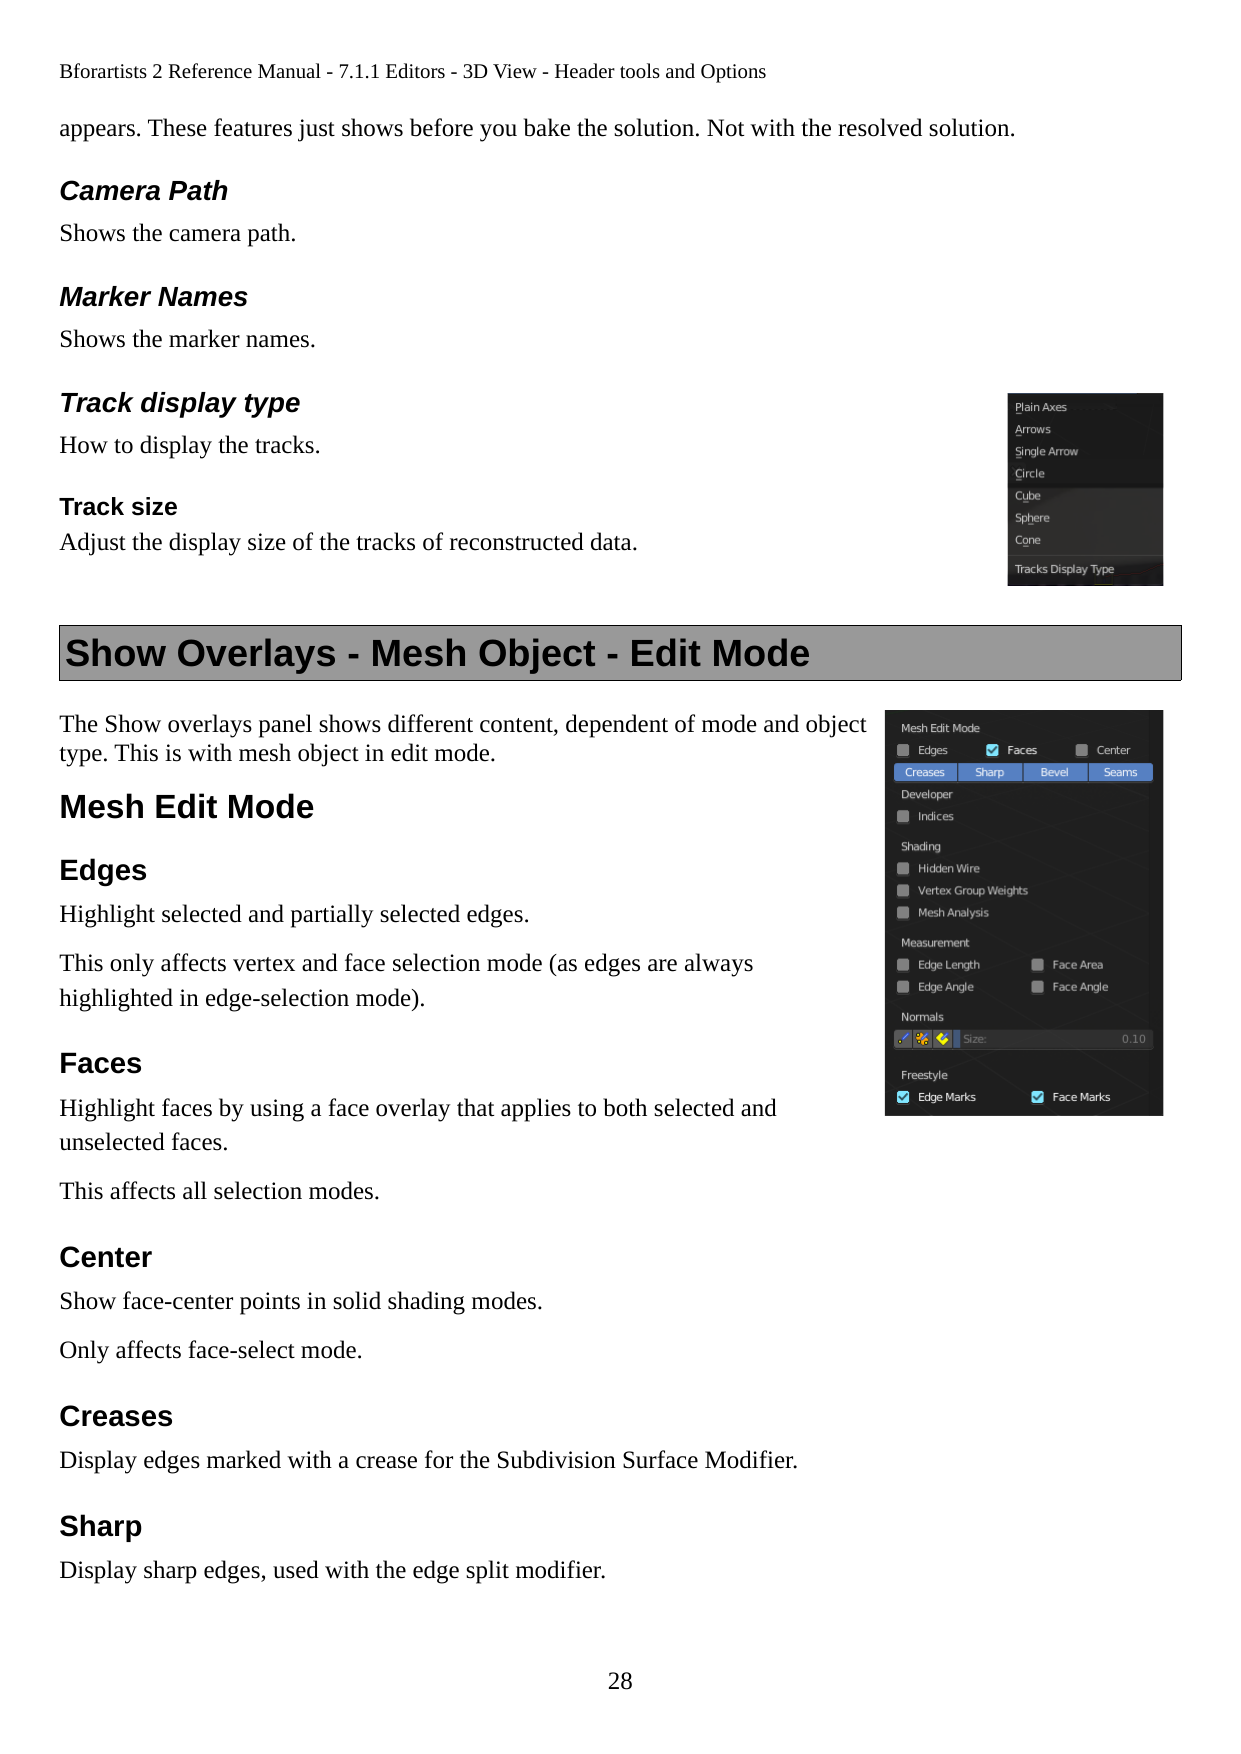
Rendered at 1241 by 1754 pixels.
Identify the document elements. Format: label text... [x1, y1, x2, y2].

text Highlight faces by using a face overlay that applies to both selected and unselected faces. [59, 1093, 1181, 1156]
text Display edges marked with a crease for the Subdivision Surface Modifier. [59, 1445, 1181, 1474]
text This only affects vertex and face selection mode (as edges are always highlighted in edge-selection mode). [59, 948, 884, 1012]
text appears. These features just shows before you bake the solution. Not with the resolved solution. [59, 113, 1181, 141]
subtitle Camera Path [59, 174, 1181, 206]
subtitle Edges [59, 853, 884, 887]
picture [1007, 393, 1164, 586]
subtitle Creases [59, 1399, 1181, 1433]
text Only affects face-select mode. [59, 1335, 1181, 1364]
text This affects all selection modes. [59, 1176, 1181, 1205]
subtitle Mesh Edit Mode [59, 787, 884, 826]
text Display sharp edges, used with the edge split modifier. [59, 1555, 1181, 1584]
text Shows the marker names. [59, 324, 1181, 353]
subtitle Track size [59, 492, 1007, 521]
subtitle Sharp [59, 1509, 1181, 1542]
subtitle [1164, 787, 1181, 826]
subtitle Track display type [59, 386, 1181, 418]
subtitle [1164, 1046, 1181, 1080]
subtitle [1164, 853, 1181, 887]
subtitle Faces [59, 1046, 884, 1080]
text The Show overlays panel shows different content, dependent of mode and object type. This is with mesh object in edit mode. [59, 709, 1181, 766]
subtitle Center [59, 1240, 1181, 1274]
text Highlight selected and partially selected edges. [59, 899, 884, 928]
text Show face-center points in solid shading modes. [59, 1286, 1181, 1315]
text How to display the tracks. [59, 430, 1007, 459]
table_header Show Overlays - Mesh Object - Edit Mode [60, 626, 1181, 680]
subtitle [1164, 492, 1181, 521]
text Adjust the display size of the tracks of reconstructed data. [59, 527, 1007, 556]
subtitle Marker Names [59, 280, 1181, 312]
picture [884, 710, 1164, 1116]
text Shows the camera path. [59, 218, 1181, 247]
